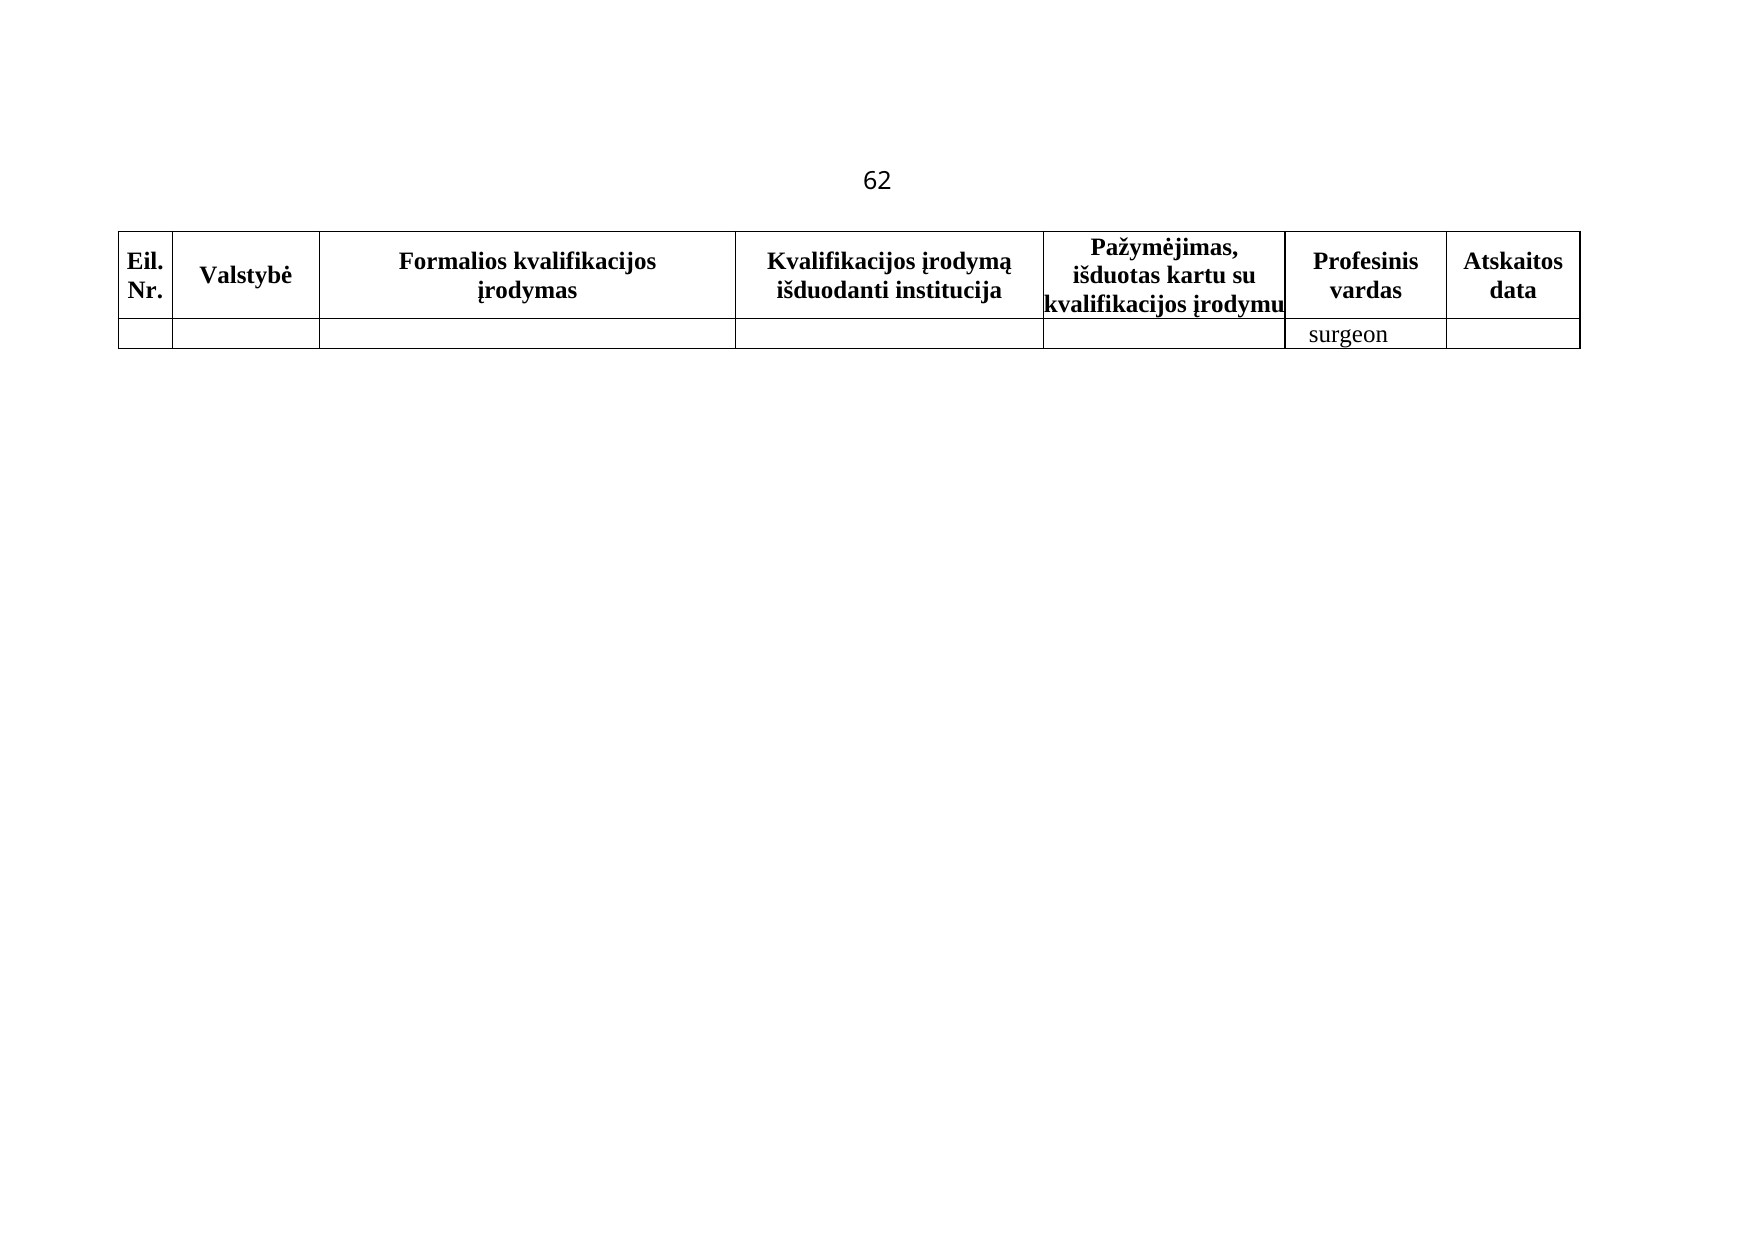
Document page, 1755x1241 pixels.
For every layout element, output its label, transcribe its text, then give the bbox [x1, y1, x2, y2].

table_cell [119, 319, 172, 348]
table_cell [320, 319, 735, 348]
table_header Kvalifikacijos įrodymą išduodanti institucija [736, 232, 1043, 318]
table_cell [1044, 319, 1284, 348]
table_header Profesinis vardas [1286, 232, 1446, 318]
table_header Formalios kvalifikacijos įrodymas [320, 232, 735, 318]
table_cell [736, 319, 1043, 348]
table_cell [173, 319, 319, 348]
table_header Eil. Nr. [119, 232, 172, 318]
table_header Atskaitos data [1447, 232, 1579, 318]
table_cell surgeon [1286, 319, 1446, 348]
table_header Valstybė [173, 232, 319, 318]
table_header Pažymėjimas, išduotas kartu su kvalifikacijos įrodymu [1044, 232, 1284, 318]
table_cell [1447, 319, 1579, 348]
